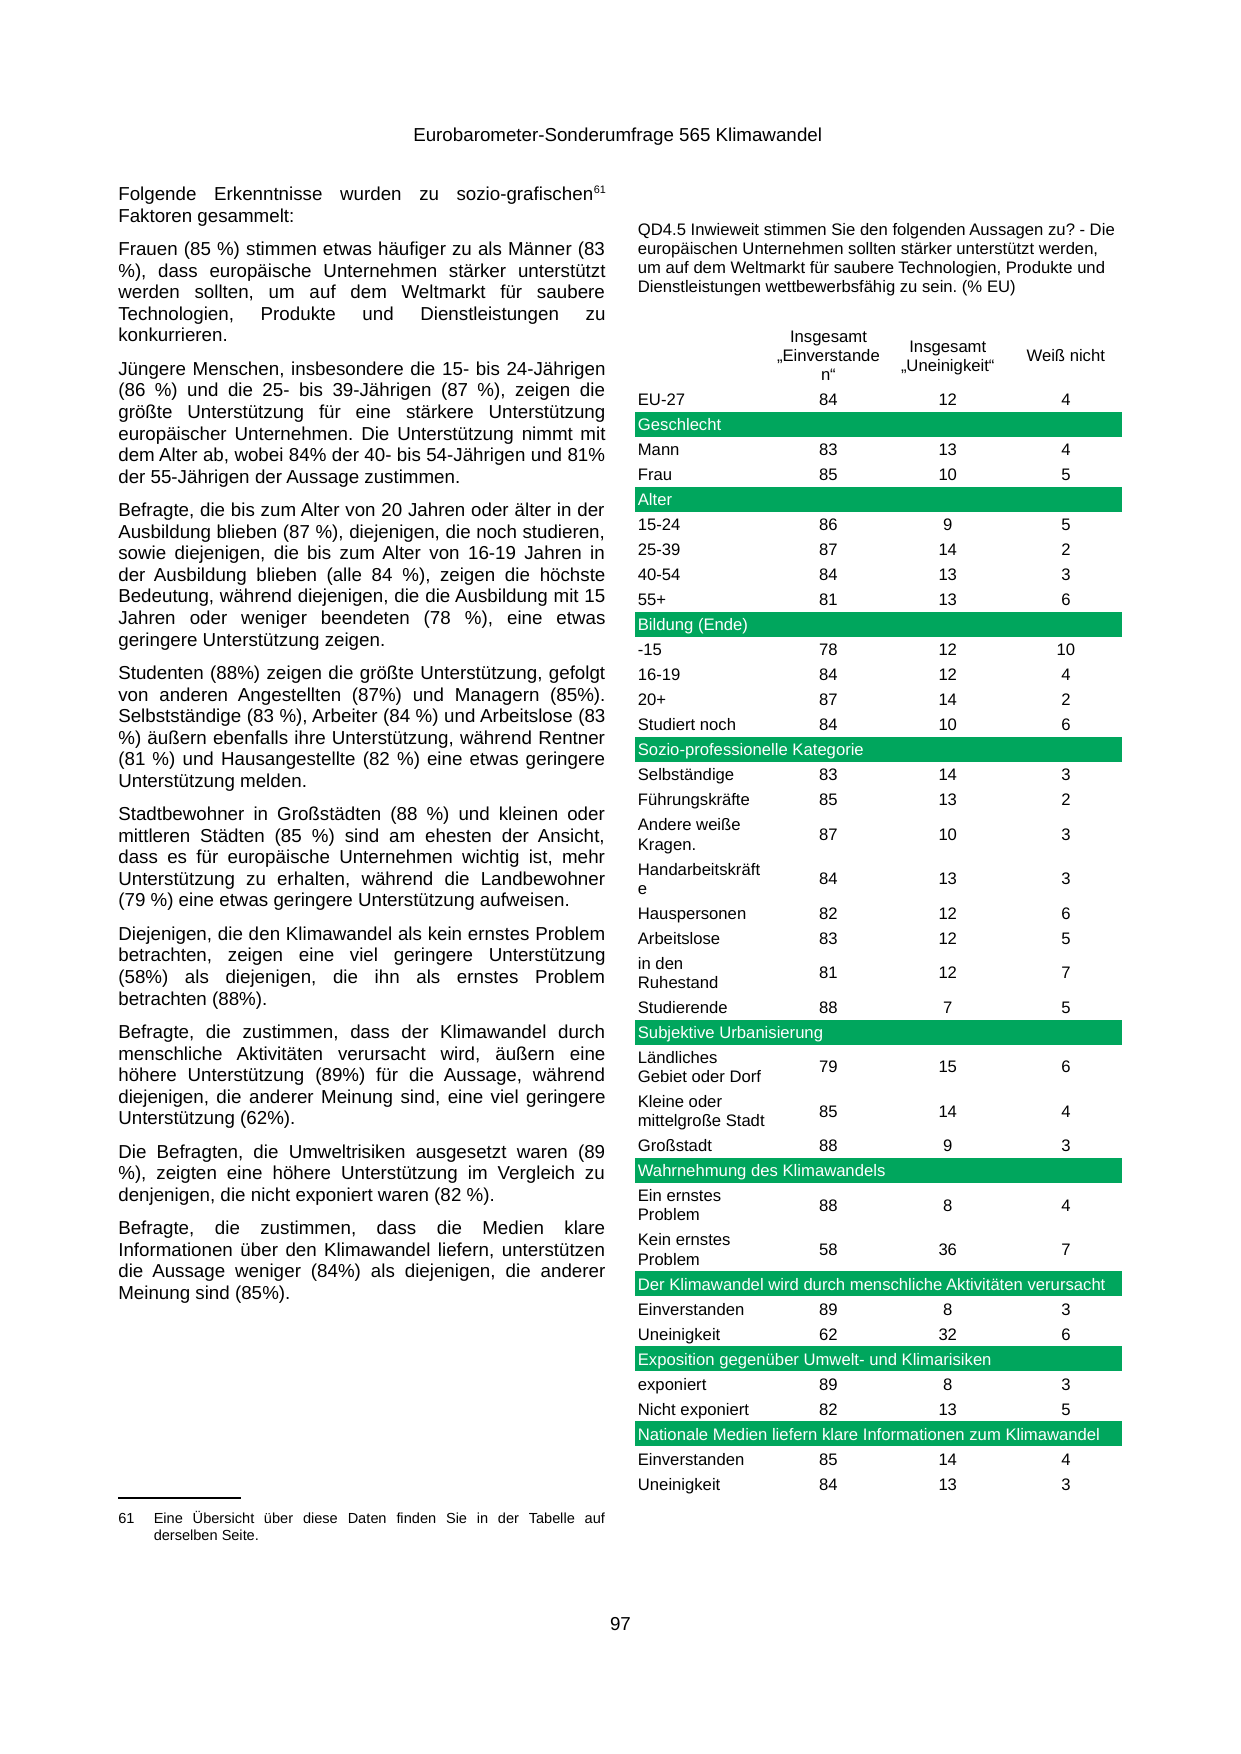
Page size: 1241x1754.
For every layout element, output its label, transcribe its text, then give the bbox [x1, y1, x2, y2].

table_cell 3 [1009, 562, 1122, 587]
table_cell 14 [886, 1089, 1009, 1133]
table_cell 7 [1009, 951, 1122, 995]
table_cell 85 [770, 1089, 886, 1133]
text Befragte, die zustimmen, dass der Klimawandel durch menschliche Aktivitäten verursacht wird, äußern eine höhere Unterstützung (89%) für die Aussage, während diejenigen, die anderer Meinung sind, eine viel geringere Unterstützung (62%). [118, 1021, 605, 1129]
table_cell 8 [886, 1296, 1009, 1321]
table_cell Uneinigkeit [635, 1471, 770, 1496]
table_cell 83 [770, 437, 886, 462]
table_cell 14 [886, 687, 1009, 712]
table_cell exponiert [635, 1371, 770, 1396]
table_cell 88 [770, 1133, 886, 1158]
table_cell 4 [1009, 1089, 1122, 1133]
table_cell 10 [886, 712, 1009, 737]
table_cell 10 [886, 812, 1009, 856]
table_cell [770, 299, 886, 324]
table_cell Großstadt [635, 1133, 770, 1158]
table_cell Kleine oder mittelgroße Stadt [635, 1089, 770, 1133]
table_cell 12 [886, 951, 1009, 995]
table_cell 13 [886, 856, 1009, 901]
text Die Befragten, die Umweltrisiken ausgesetzt waren (89 %), zeigten eine höhere Unterstützung im Vergleich zu denjenigen, die nicht exponiert waren (82 %). [118, 1141, 605, 1205]
table_cell 81 [770, 587, 886, 612]
table_cell Einverstanden [635, 1296, 770, 1321]
table_cell 3 [1009, 1471, 1122, 1496]
table_cell 2 [1009, 787, 1122, 812]
table_cell Wahrnehmung des Klimawandels [635, 1158, 1122, 1183]
table_cell 2 [1009, 687, 1122, 712]
table_cell Subjektive Urbanisierung [635, 1020, 1122, 1045]
text Folgende Erkenntnisse wurden zu sozio-grafischen Faktoren gesammelt: [118, 183, 605, 226]
table_cell 14 [886, 1446, 1009, 1471]
table_header QD4.5 Inwieweit stimmen Sie den folgenden Aussagen zu? - Die europäischen Unternehmen sollten stärker unterstützt werden, um auf dem Weltmarkt für saubere Technologien, Produkte und Dienstleistungen wettbewerbsfähig zu sein. (% EU) [635, 216, 1122, 299]
table_cell [635, 324, 770, 387]
table_cell 2 [1009, 537, 1122, 562]
table_cell 4 [1009, 387, 1122, 412]
table_cell Ein ernstes Problem [635, 1183, 770, 1227]
table_cell 5 [1009, 462, 1122, 487]
table_cell 12 [886, 901, 1009, 926]
text Studenten (88%) zeigen die größte Unterstützung, gefolgt von anderen Angestellten (87%) und Managern (85%). Selbstständige (83 %), Arbeiter (84 %) und Arbeitslose (83 %) äußern ebenfalls ihre Unterstützung, während Rentner (81 %) und Hausangestellte (82 %) eine etwas geringere Unterstützung melden. [118, 662, 605, 791]
table_cell -15 [635, 637, 770, 662]
table_cell Nicht exponiert [635, 1396, 770, 1421]
table_cell 5 [1009, 926, 1122, 951]
table_cell 7 [886, 995, 1009, 1020]
text Eine Übersicht über diese Daten finden Sie in der Tabelle auf derselben Seite. [118, 1510, 605, 1543]
table_cell 6 [1009, 901, 1122, 926]
table_cell 55+ [635, 587, 770, 612]
table_cell 13 [886, 562, 1009, 587]
table_cell 86 [770, 512, 886, 537]
table_cell 15 [886, 1045, 1009, 1089]
table_cell 5 [1009, 1396, 1122, 1421]
table_cell in den Ruhestand [635, 951, 770, 995]
table_cell Insgesamt „Uneinigkeit“ [886, 324, 1009, 387]
text Stadtbewohner in Großstädten (88 %) und kleinen oder mittleren Städten (85 %) sind am ehesten der Ansicht, dass es für europäische Unternehmen wichtig ist, mehr Unterstützung zu erhalten, während die Landbewohner (79 %) eine etwas geringere Unterstützung aufweisen. [118, 803, 605, 911]
table_cell 85 [770, 1446, 886, 1471]
text Befragte, die zustimmen, dass die Medien klare Informationen über den Klimawandel liefern, unterstützen die Aussage weniger (84%) als diejenigen, die anderer Meinung sind (85%). [118, 1217, 605, 1303]
text Jüngere Menschen, insbesondere die 15- bis 24-Jährigen (86 %) und die 25- bis 39-Jährigen (87 %), zeigen die größte Unterstützung für eine stärkere Unterstützung europäischer Unternehmen. Die Unterstützung nimmt mit dem Alter ab, wobei 84% der 40- bis 54-Jährigen und 81% der 55-Jährigen der Aussage zustimmen. [118, 358, 605, 487]
table_cell 15-24 [635, 512, 770, 537]
table_cell 8 [886, 1183, 1009, 1227]
table_cell 84 [770, 662, 886, 687]
table_cell 3 [1009, 1133, 1122, 1158]
table_cell 79 [770, 1045, 886, 1089]
table_cell 78 [770, 637, 886, 662]
table_cell Kein ernstes Problem [635, 1227, 770, 1271]
table_cell 6 [1009, 1045, 1122, 1089]
table_cell 62 [770, 1321, 886, 1346]
text Diejenigen, die den Klimawandel als kein ernstes Problem betrachten, zeigen eine viel geringere Unterstützung (58%) als diejenigen, die ihn als ernstes Problem betrachten (88%). [118, 923, 605, 1009]
table_cell 13 [886, 437, 1009, 462]
table_cell 7 [1009, 1227, 1122, 1271]
table_cell 25-39 [635, 537, 770, 562]
table_cell 88 [770, 1183, 886, 1227]
table_cell Ländliches Gebiet oder Dorf [635, 1045, 770, 1089]
text Befragte, die bis zum Alter von 20 Jahren oder älter in der Ausbildung blieben (87 %), diejenigen, die noch studieren, sowie diejenigen, die bis zum Alter von 16-19 Jahren in der Ausbildung blieben (alle 84 %), zeigen die höchste Bedeutung, während diejenigen, die die Ausbildung mit 15 Jahren oder weniger beendeten (78 %), eine etwas geringere Unterstützung zeigen. [118, 499, 605, 650]
table_cell Handarbeitskräfte [635, 856, 770, 901]
table_cell 9 [886, 512, 1009, 537]
table_cell 14 [886, 762, 1009, 787]
table_cell 82 [770, 901, 886, 926]
table_cell 3 [1009, 856, 1122, 901]
table_cell Einverstanden [635, 1446, 770, 1471]
table_cell Sozio-professionelle Kategorie [635, 737, 1122, 762]
table_cell 16-19 [635, 662, 770, 687]
table_cell 12 [886, 637, 1009, 662]
table_cell Studierende [635, 995, 770, 1020]
table_cell 3 [1009, 1371, 1122, 1396]
table_cell 5 [1009, 512, 1122, 537]
table_cell Studiert noch [635, 712, 770, 737]
table_cell [1009, 299, 1122, 324]
table_cell Insgesamt „Einverstanden“ [770, 324, 886, 387]
table_cell Exposition gegenüber Umwelt- und Klimarisiken [635, 1346, 1122, 1371]
table_cell 8 [886, 1371, 1009, 1396]
table_cell 82 [770, 1396, 886, 1421]
table_cell 10 [1009, 637, 1122, 662]
table_cell Andere weiße Kragen. [635, 812, 770, 856]
table_cell Hauspersonen [635, 901, 770, 926]
table_cell 14 [886, 537, 1009, 562]
table_cell Mann [635, 437, 770, 462]
table_cell 12 [886, 926, 1009, 951]
table_cell 20+ [635, 687, 770, 712]
table_cell 36 [886, 1227, 1009, 1271]
table_cell 9 [886, 1133, 1009, 1158]
table_cell Arbeitslose [635, 926, 770, 951]
table_cell [635, 299, 770, 324]
table_cell 84 [770, 562, 886, 587]
table_cell 13 [886, 587, 1009, 612]
table_cell 84 [770, 387, 886, 412]
table_cell 3 [1009, 762, 1122, 787]
table_cell 3 [1009, 1296, 1122, 1321]
table_cell 87 [770, 812, 886, 856]
table_cell 10 [886, 462, 1009, 487]
table_cell 83 [770, 926, 886, 951]
table_cell 5 [1009, 995, 1122, 1020]
table_cell Führungskräfte [635, 787, 770, 812]
table_cell Uneinigkeit [635, 1321, 770, 1346]
table_cell 12 [886, 662, 1009, 687]
table_cell 6 [1009, 587, 1122, 612]
table_cell 58 [770, 1227, 886, 1271]
table_cell Bildung (Ende) [635, 612, 1122, 637]
table_cell 40-54 [635, 562, 770, 587]
table_cell Frau [635, 462, 770, 487]
table_cell EU-27 [635, 387, 770, 412]
table_cell 81 [770, 951, 886, 995]
table_cell 84 [770, 1471, 886, 1496]
table_cell 13 [886, 787, 1009, 812]
text Frauen (85 %) stimmen etwas häufiger zu als Männer (83 %), dass europäische Unternehmen stärker unterstützt werden sollten, um auf dem Weltmarkt für saubere Technologien, Produkte und Dienstleistungen zu konkurrieren. [118, 238, 605, 346]
table_cell 3 [1009, 812, 1122, 856]
table_cell 88 [770, 995, 886, 1020]
table_cell 87 [770, 537, 886, 562]
table_cell 32 [886, 1321, 1009, 1346]
table_cell 85 [770, 462, 886, 487]
table_cell 6 [1009, 1321, 1122, 1346]
table_cell 4 [1009, 437, 1122, 462]
table_cell Weiß nicht [1009, 324, 1122, 387]
table_cell 83 [770, 762, 886, 787]
table_cell Alter [635, 487, 1122, 512]
table_cell [886, 299, 1009, 324]
table_cell 6 [1009, 712, 1122, 737]
table_cell 12 [886, 387, 1009, 412]
table_cell Geschlecht [635, 412, 1122, 437]
table_cell Der Klimawandel wird durch menschliche Aktivitäten verursacht [635, 1271, 1122, 1296]
table_cell 84 [770, 712, 886, 737]
table_cell 87 [770, 687, 886, 712]
table_cell 84 [770, 856, 886, 901]
table_cell 13 [886, 1396, 1009, 1421]
table_cell 4 [1009, 662, 1122, 687]
table_cell 85 [770, 787, 886, 812]
table_cell 4 [1009, 1446, 1122, 1471]
table_cell 89 [770, 1371, 886, 1396]
table_cell 89 [770, 1296, 886, 1321]
table_cell 13 [886, 1471, 1009, 1496]
table_cell Nationale Medien liefern klare Informationen zum Klimawandel [635, 1421, 1122, 1446]
table_cell 4 [1009, 1183, 1122, 1227]
table_cell Selbständige [635, 762, 770, 787]
